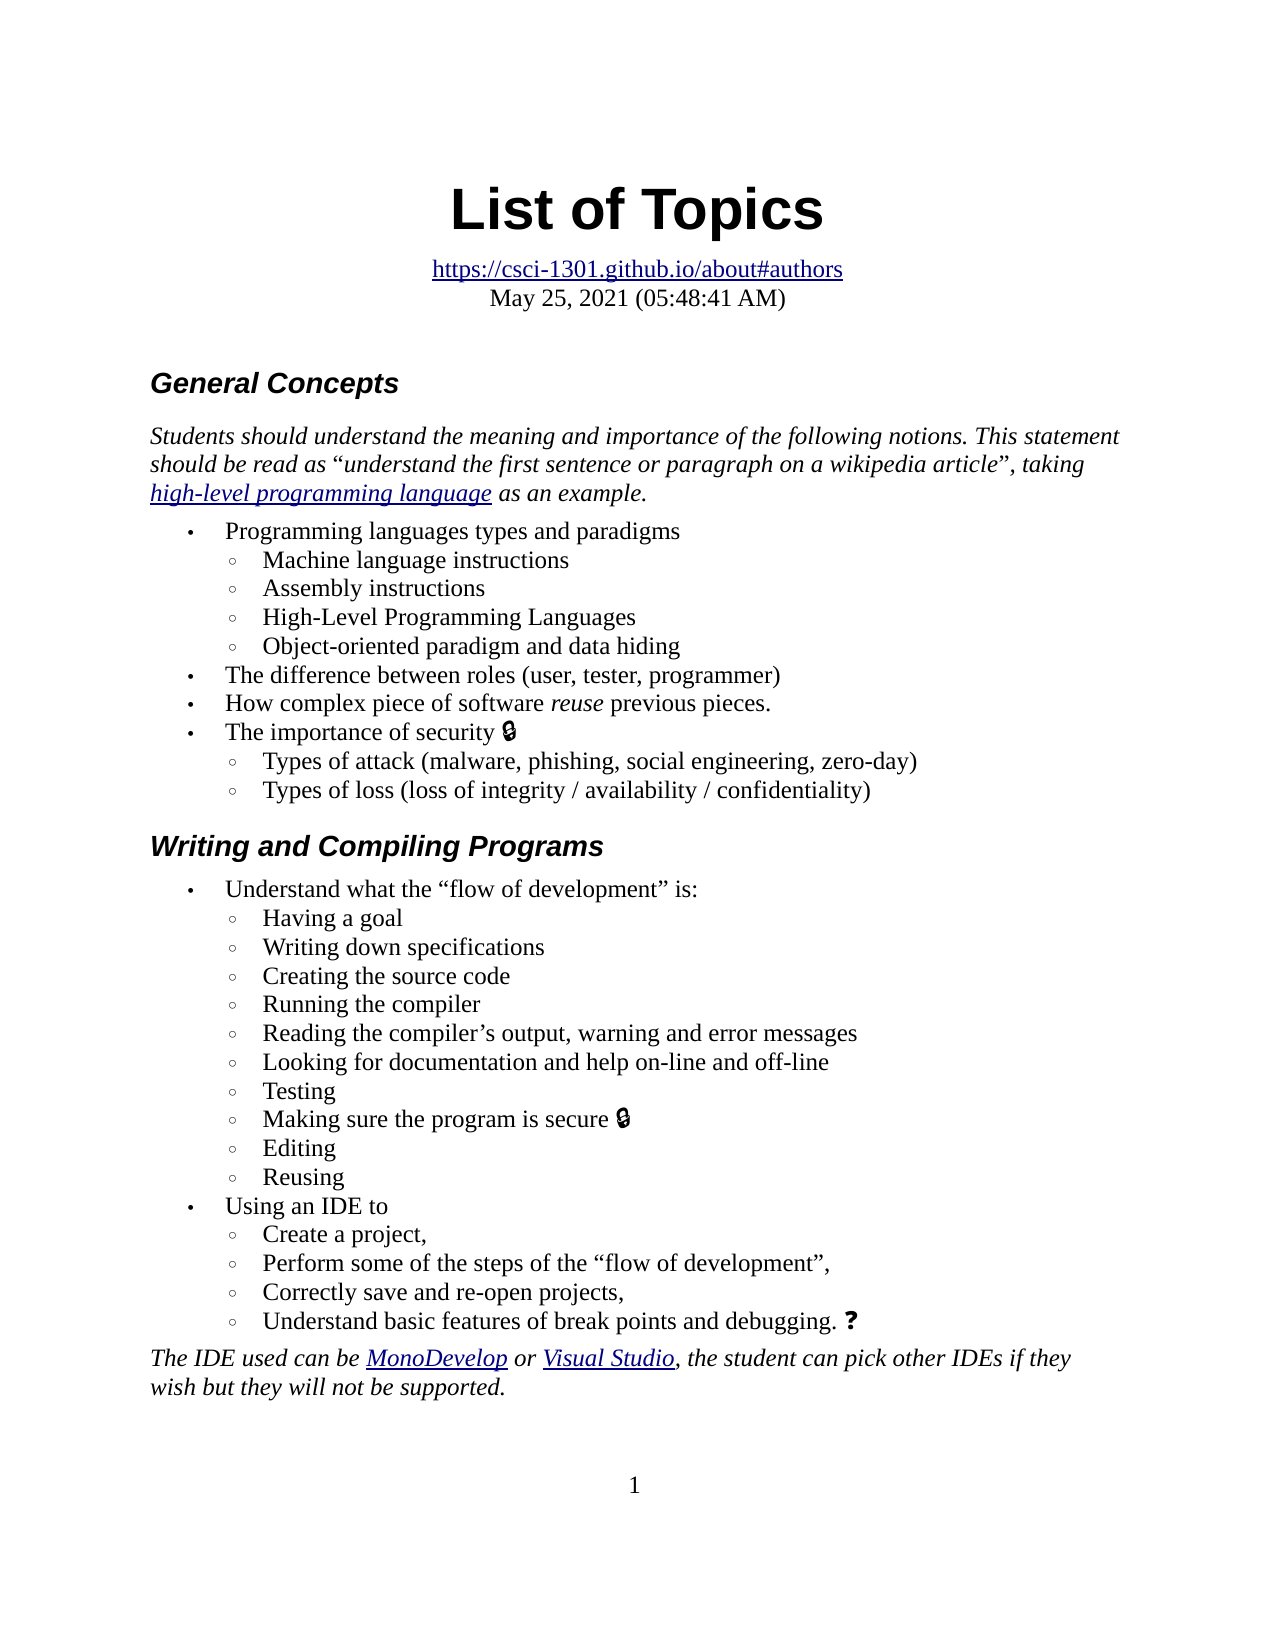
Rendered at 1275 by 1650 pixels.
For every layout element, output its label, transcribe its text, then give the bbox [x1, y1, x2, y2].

list Writing down specifications [225, 932, 1125, 961]
list Making sure the program is secure 🔒 [225, 1104, 1125, 1133]
title List of Topics [150, 175, 1125, 242]
list Perform some of the steps of the “flow of development”, [225, 1248, 1125, 1277]
text May 25, 2021 (05:48:41 AM) [150, 283, 1125, 312]
subtitle Writing and Compiling Programs [150, 828, 1125, 862]
list The importance of security 🔒 [187, 717, 1125, 746]
text Students should understand the meaning and importance of the following notions. This statement should be read as “understand the first sentence or paragraph on a wikipedia article”, taking high-level programming language as an example. [150, 421, 1125, 507]
list How complex piece of software reuse previous pieces. [187, 688, 1125, 717]
list Types of attack (malware, phishing, social engineering, zero-day) [225, 746, 1125, 775]
list Correctly save and re-open projects, [225, 1277, 1125, 1306]
subtitle General Concepts [150, 366, 1125, 399]
list Understand basic features of break points and debugging. ❓ [225, 1306, 1125, 1334]
list Understand what the “flow of development” is: [187, 874, 1125, 903]
list Looking for documentation and help on-line and off-line [225, 1047, 1125, 1076]
list Object-oriented paradigm and data hiding [225, 631, 1125, 660]
list Running the compiler [225, 989, 1125, 1018]
list Reading the compiler’s output, warning and error messages [225, 1018, 1125, 1047]
list High-Level Programming Languages [225, 602, 1125, 631]
list Reusing [225, 1162, 1125, 1191]
list Assembly instructions [225, 573, 1125, 602]
list Types of loss (loss of integrity / availability / confidentiality) [225, 775, 1125, 803]
list Testing [225, 1076, 1125, 1104]
list Creating the source code [225, 961, 1125, 989]
list Having a goal [225, 903, 1125, 932]
list Create a project, [225, 1219, 1125, 1248]
text The IDE used can be MonoDevelop or Visual Studio, the student can pick other IDEs if they wish but they will not be supported. [150, 1343, 1125, 1401]
text https://csci-1301.github.io/about#authors [150, 254, 1125, 283]
list Programming languages types and paradigms [187, 516, 1125, 545]
list Using an IDE to [187, 1191, 1125, 1219]
list Machine language instructions [225, 545, 1125, 573]
list Editing [225, 1133, 1125, 1162]
list The difference between roles (user, tester, programmer) [187, 660, 1125, 688]
